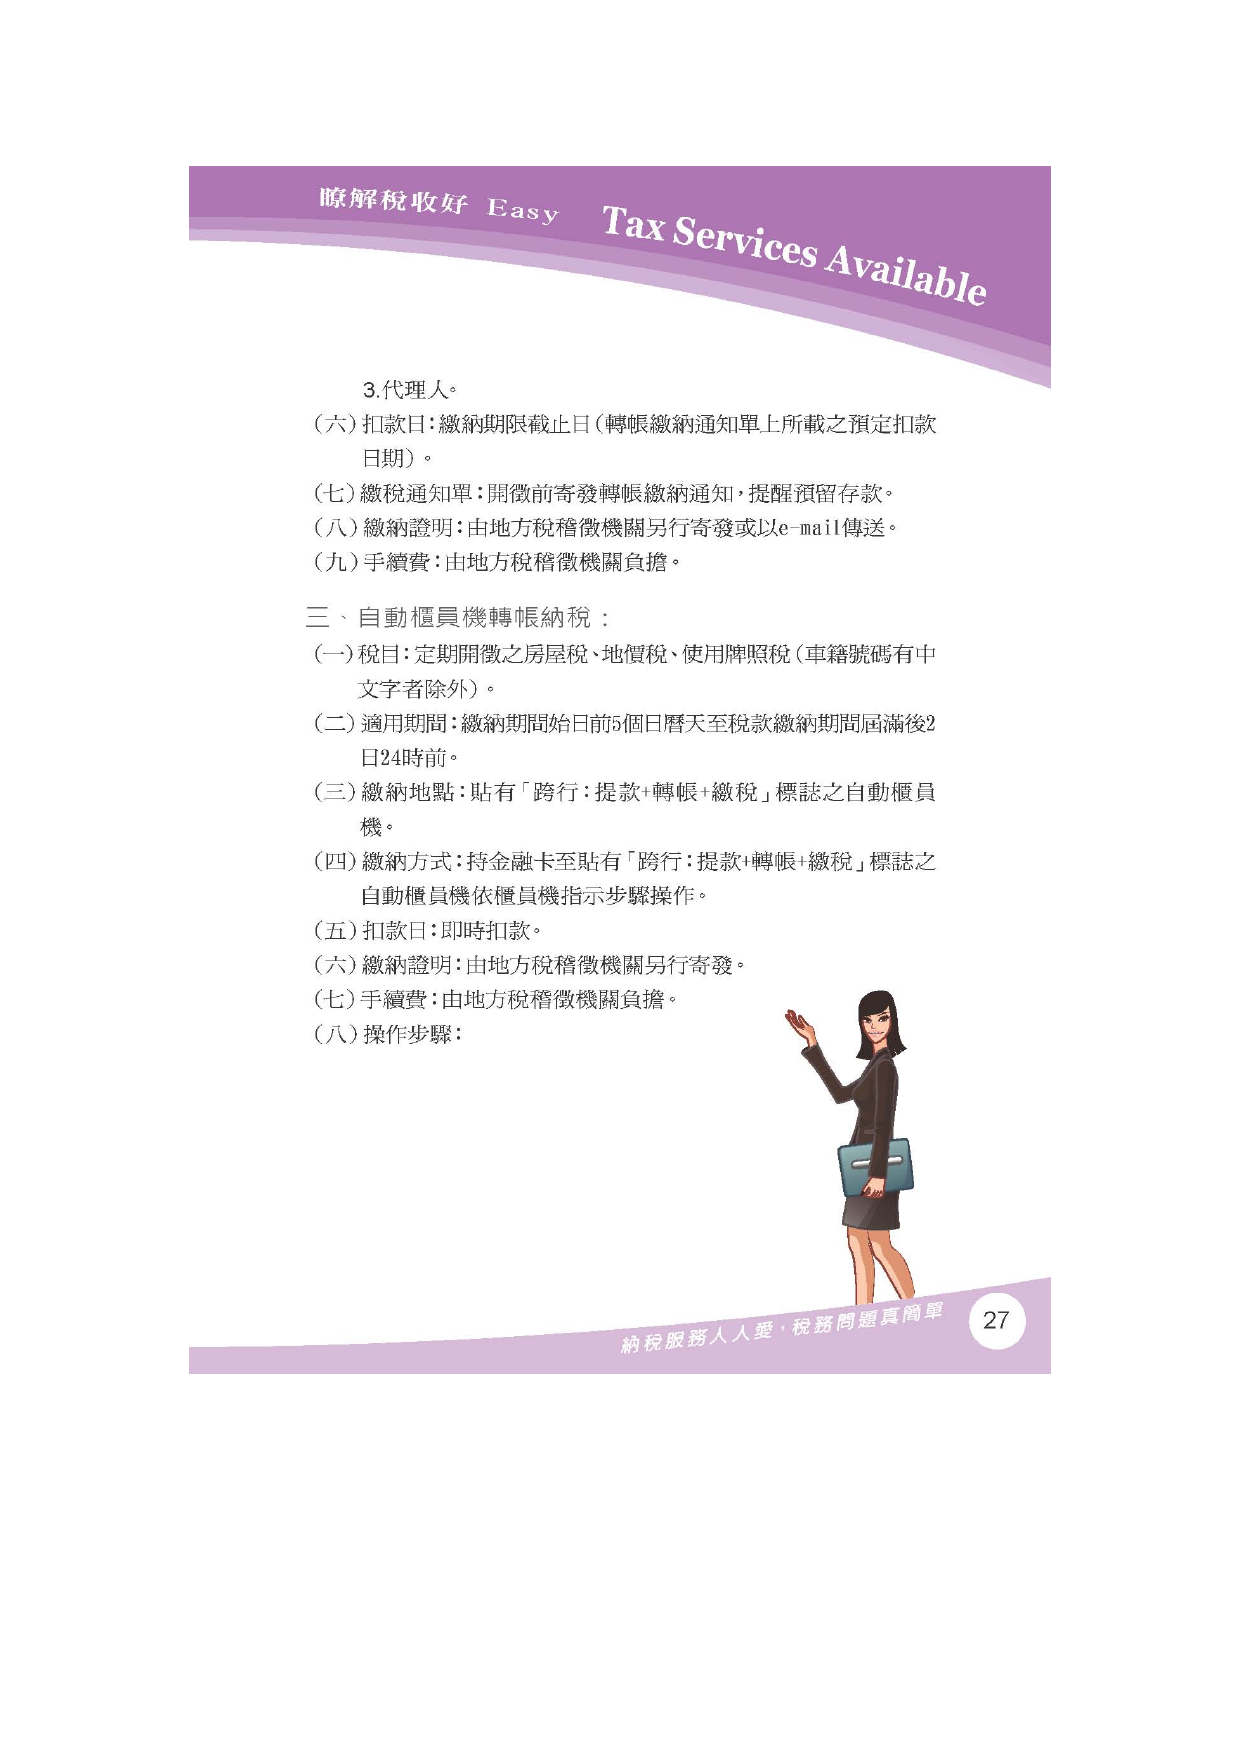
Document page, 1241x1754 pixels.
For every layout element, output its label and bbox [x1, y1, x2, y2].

picture [189, 166, 1051, 1374]
